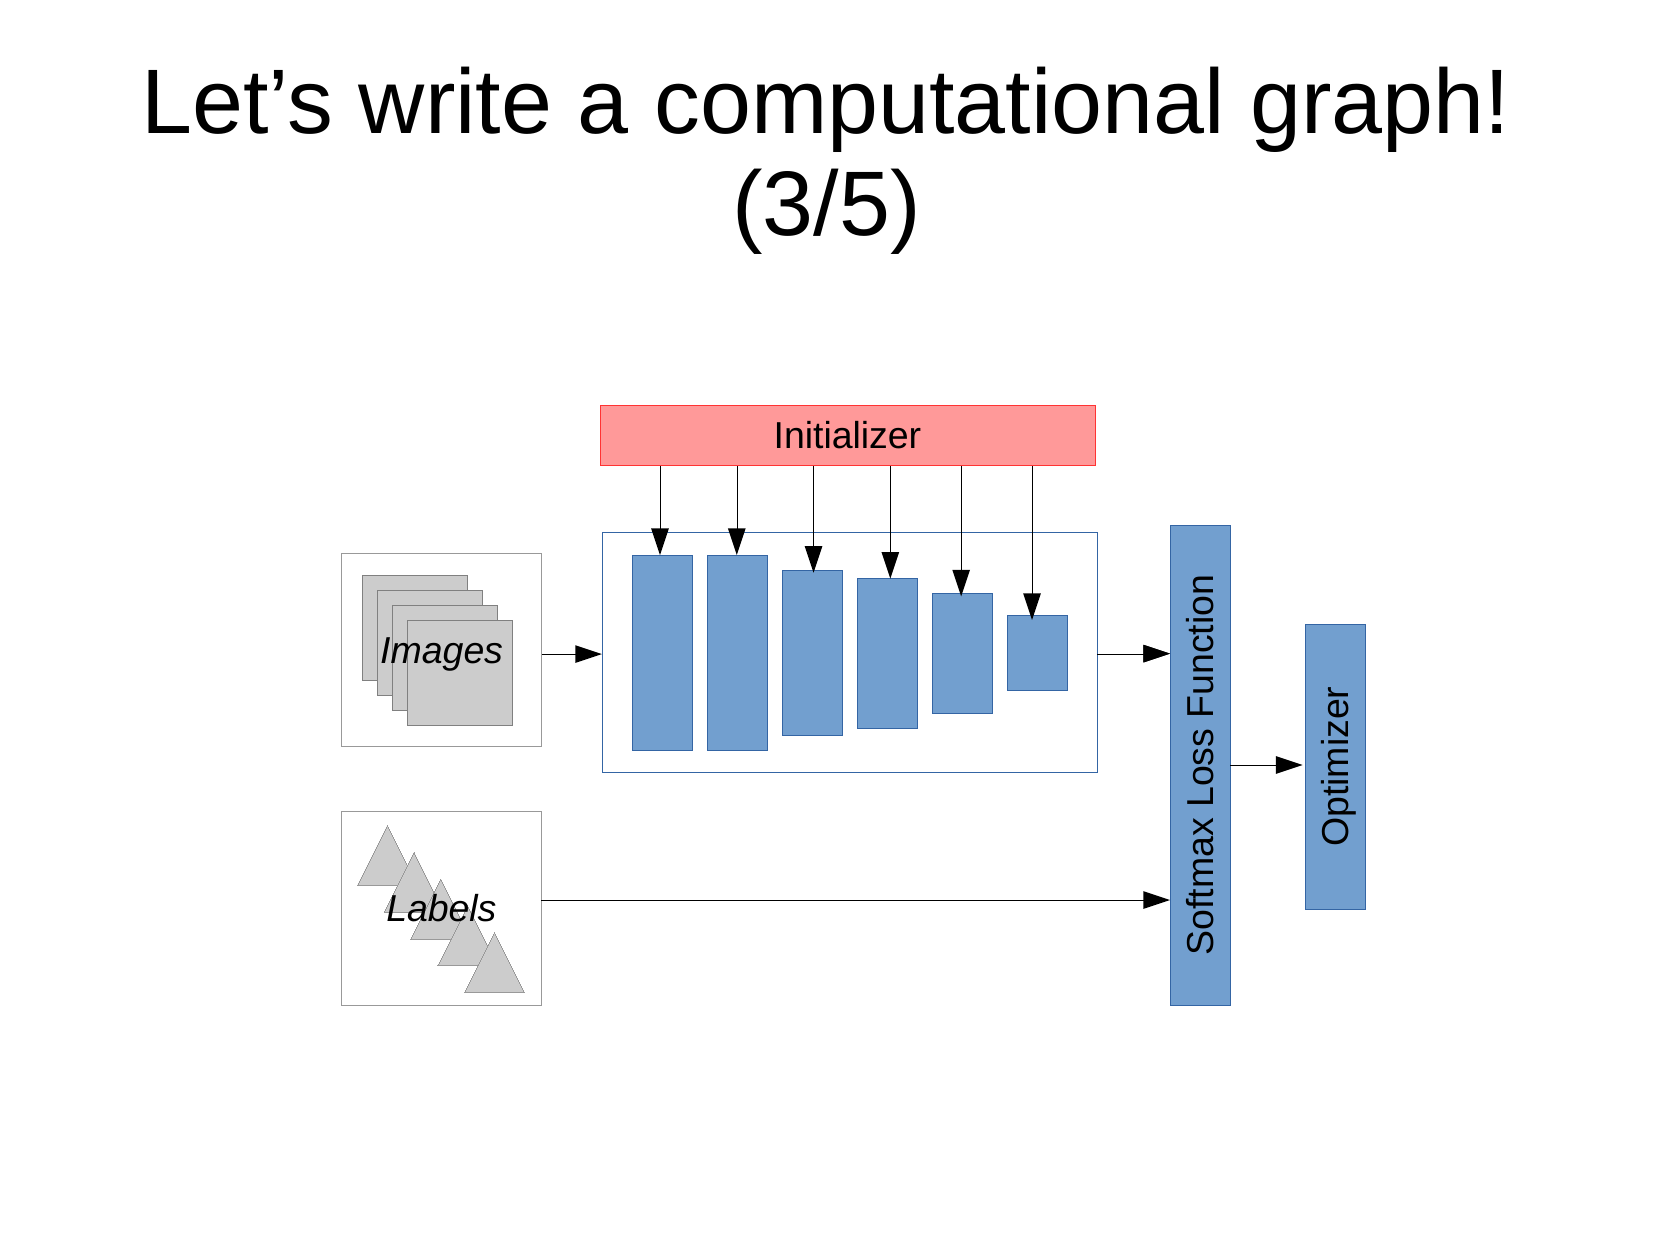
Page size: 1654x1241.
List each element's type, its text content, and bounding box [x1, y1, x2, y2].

text_box [1007, 615, 1068, 691]
text_box [632, 555, 693, 751]
text_box [707, 555, 768, 751]
text_box [782, 570, 843, 736]
title Let’s write a computational graph! (3/5) [82, 49, 1571, 257]
text_box Softmax Loss Function [1170, 525, 1231, 1006]
text_box [857, 578, 918, 729]
text_box [932, 593, 993, 714]
text_box Images [341, 553, 542, 747]
text_box Initializer [600, 405, 1096, 466]
text_box Labels [341, 811, 542, 1006]
text_box Optimizer [1305, 624, 1366, 910]
